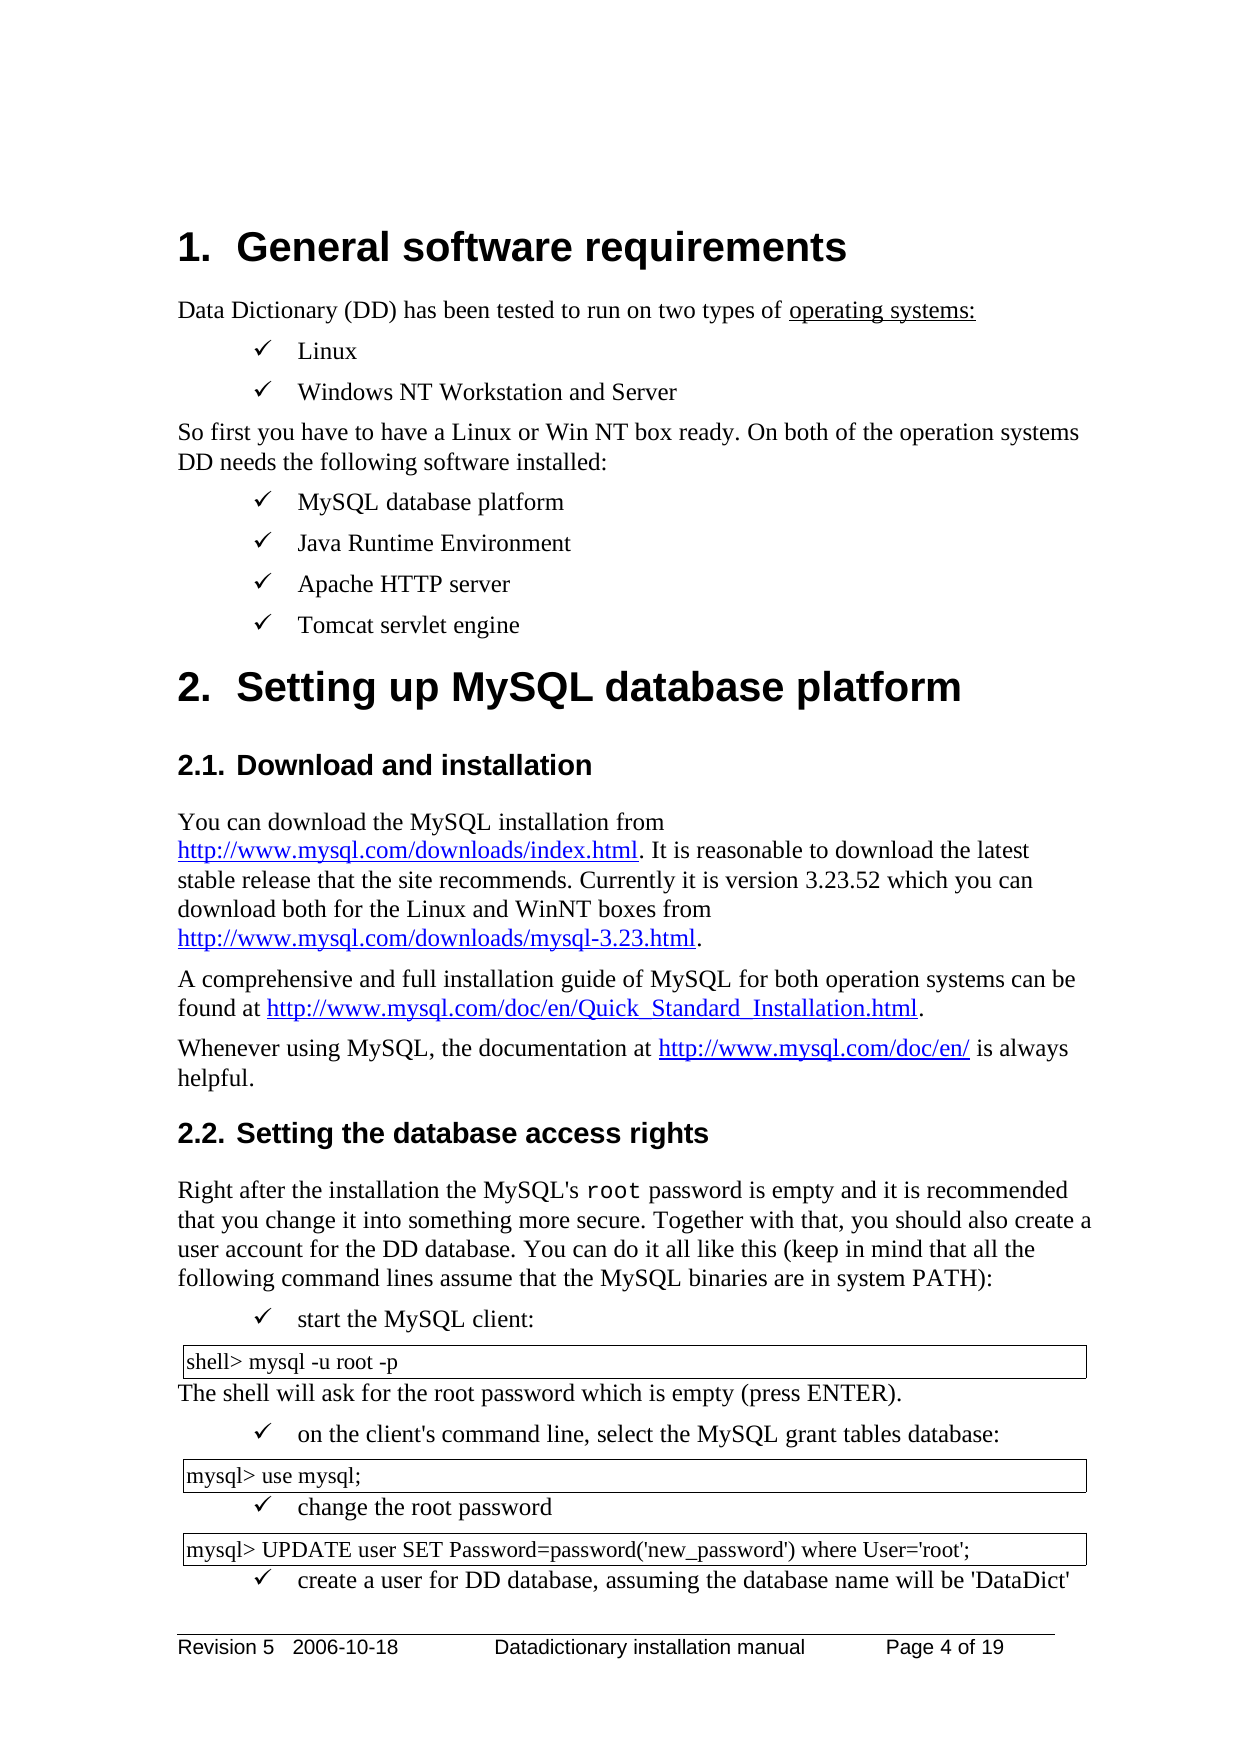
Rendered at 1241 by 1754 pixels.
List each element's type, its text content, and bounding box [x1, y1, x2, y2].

subtitle Setting up MySQL database platform [177, 662, 1092, 710]
list start the MySQL client: [252, 1304, 1092, 1333]
list MySQL database platform [252, 487, 1092, 516]
subtitle Download and installation [177, 748, 1092, 782]
text Data Dictionary (DD) has been tested to run on two types of operating systems: [177, 295, 1092, 324]
list Linux [252, 336, 1092, 365]
list Tomcat servlet engine [252, 610, 1092, 639]
subtitle Setting the database access rights [177, 1116, 1092, 1150]
text A comprehensive and full installation guide of MySQL for both operation systems can be found at http://www.mysql.com/doc/en/Quick_Standard_Installation.html. [177, 963, 1092, 1022]
text mysql> UPDATE user SET Password=password('new_password') where User='root'; [184, 1534, 1086, 1565]
list Apache HTTP server [252, 569, 1092, 598]
list change the root password [252, 1492, 1092, 1521]
text mysql> use mysql; [184, 1460, 1086, 1492]
text You can download the MySQL installation from http://www.mysql.com/downloads/index.html. It is reasonable to download the latest stable release that the site recommends. Currently it is version 3.23.52 which you can download both for the Linux and WinNT boxes from http://www.mysql.com/downloads/mysql-3.23.html. [177, 806, 1092, 952]
list create a user for DD database, assuming the database name will be 'DataDict' [252, 1565, 1092, 1594]
list on the client's command line, select the MySQL grant tables database: [252, 1418, 1092, 1447]
text shell> mysql -u root -p [184, 1346, 1086, 1378]
text Whenever using MySQL, the documentation at http://www.mysql.com/doc/en/ is always helpful. [177, 1033, 1092, 1091]
list Windows NT Workstation and Server [252, 376, 1092, 406]
text Right after the installation the MySQL's root password is empty and it is recommended that you change it into something more secure. Together with that, you should also create a user account for the DD database. You can do it all like this (keep in mind that all the following command lines assume that the MySQL binaries are in system PATH): [177, 1174, 1092, 1292]
subtitle General software requirements [177, 222, 1092, 270]
list Java Runtime Environment [252, 528, 1092, 557]
text So first you have to have a Linux or Win NT box ready. On both of the operation systems DD needs the following software installed: [177, 417, 1092, 475]
text The shell will ask for the root password which is empty (press ENTER). [177, 1378, 1092, 1407]
